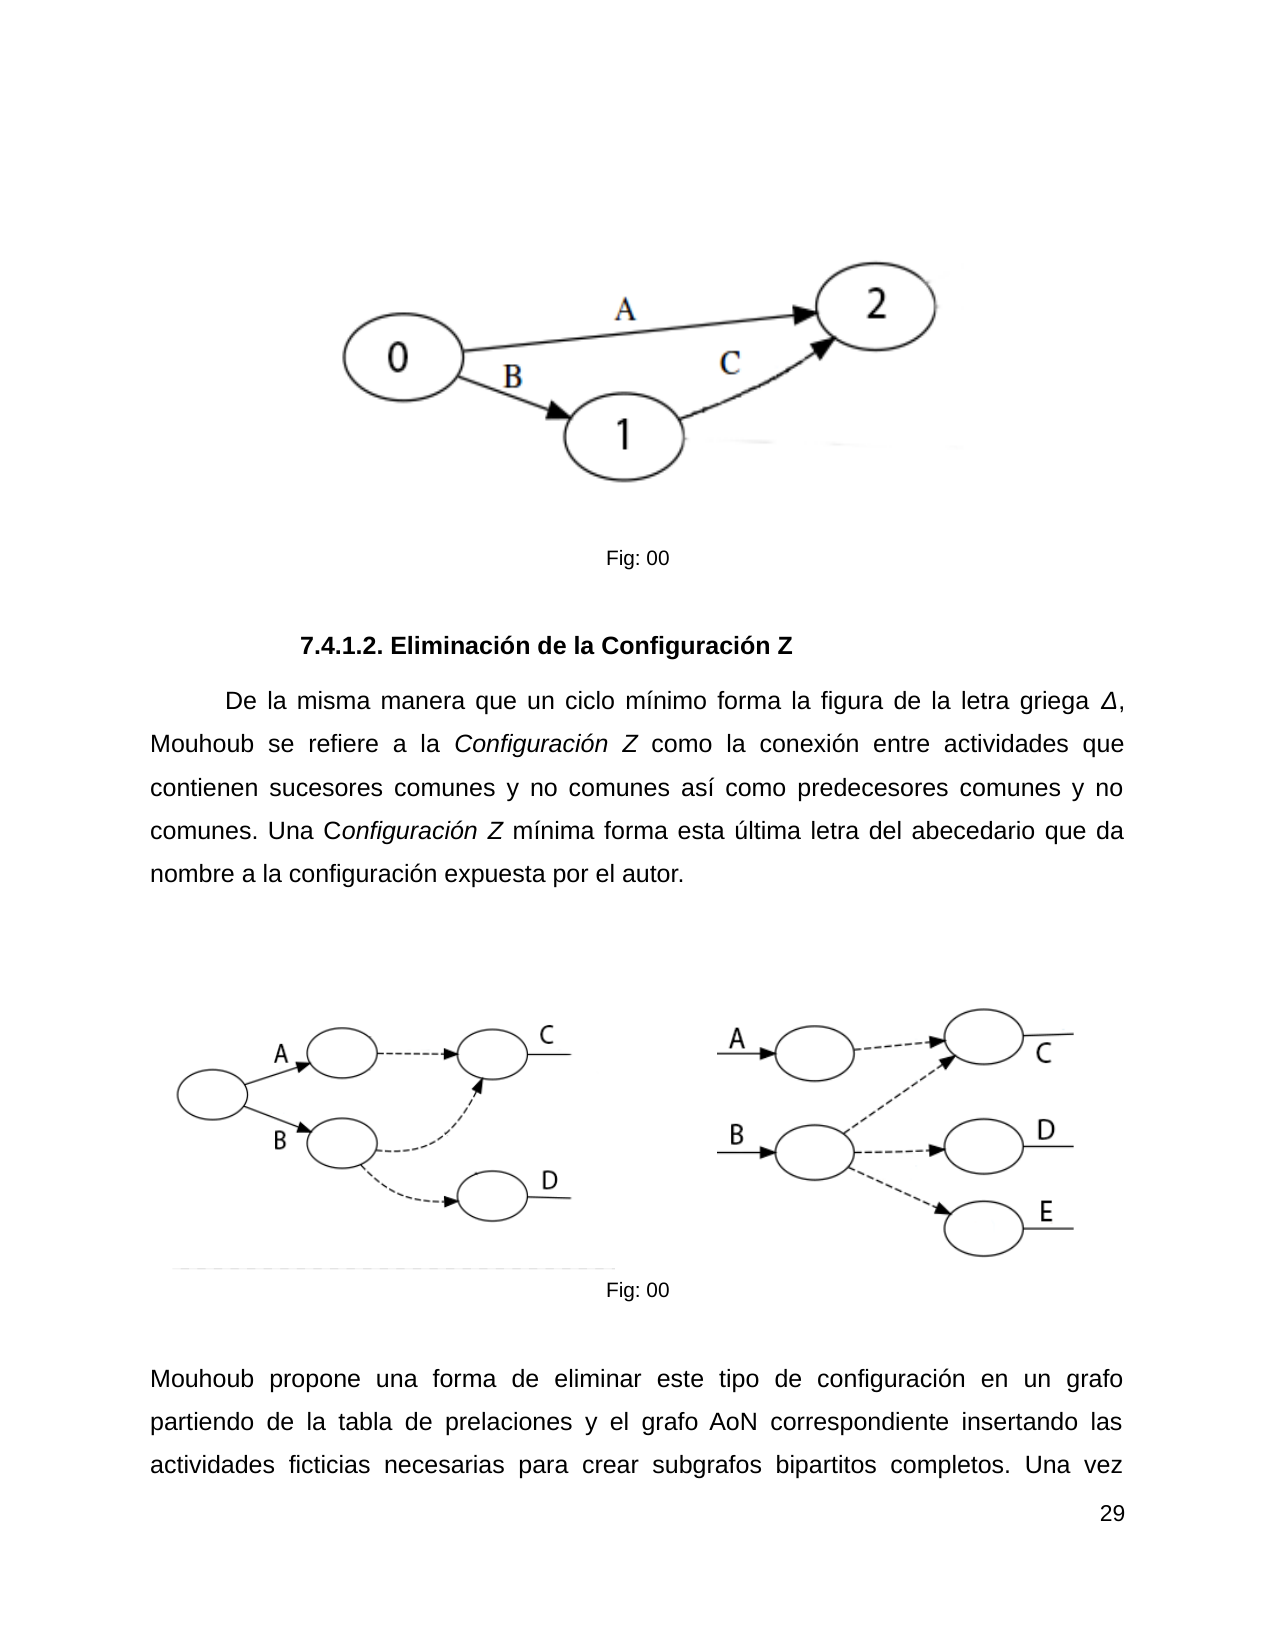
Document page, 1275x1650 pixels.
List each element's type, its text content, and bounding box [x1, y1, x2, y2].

text De la misma manera que un ciclo mínimo forma la figura de la letra griega Δ, Mouhoub se refiere a la Configuración Z como la conexión entre actividades que contienen sucesores comunes y no comunes así como predecesores comunes y no comunes. Una Configuración Z mínima forma esta última letra del abecedario que da nombre a la configuración expuesta por el autor. [150, 686, 1125, 888]
text 7.4.1.2. Eliminación de la Configuración Z [225, 631, 1125, 660]
text Mouhoub propone una forma de eliminar este tipo de configuración en un grafo partiendo de la tabla de prelaciones y el grafo AoN correspondiente insertando las actividades ficticias necesarias para crear subgrafos bipartitos completos. Una vez [150, 1363, 1125, 1478]
text Fig: 00 [150, 546, 1125, 570]
text Fig: 00 [150, 1045, 1125, 1302]
